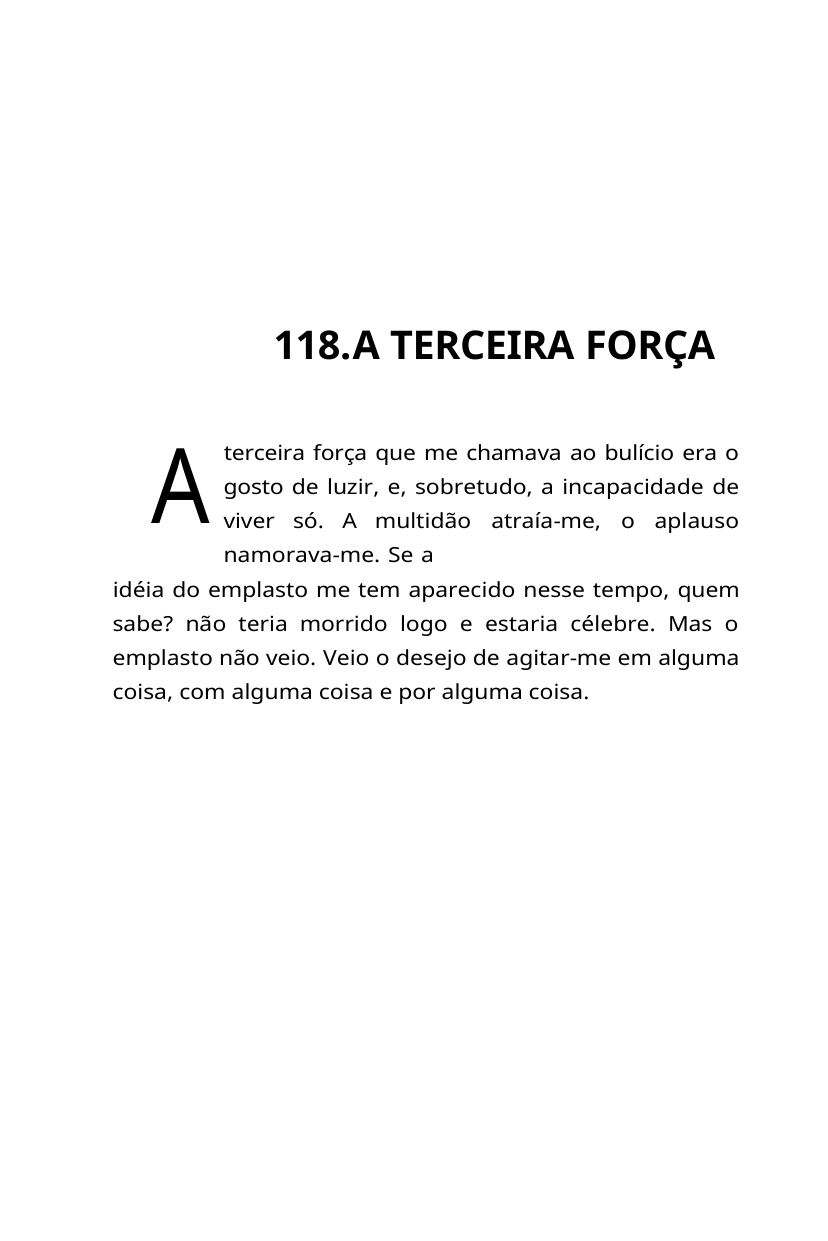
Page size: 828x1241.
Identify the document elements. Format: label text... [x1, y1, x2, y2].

text terceira força que me chamava ao bulício era o gosto de luzir, e, sobretudo, a incapacidade de viver só. A multidão atraía-me, o aplauso namorava-me. Se a [223, 438, 739, 569]
subtitle A TERCEIRA FORÇA [273, 317, 787, 371]
text A [151, 421, 223, 550]
text idéia do emplasto me tem aparecido nesse tempo, quem sabe? não teria morrido logo e estaria célebre. Mas o emplasto não veio. Veio o desejo de agitar-me em alguma coisa, com alguma coisa e por alguma coisa. [112, 575, 740, 705]
